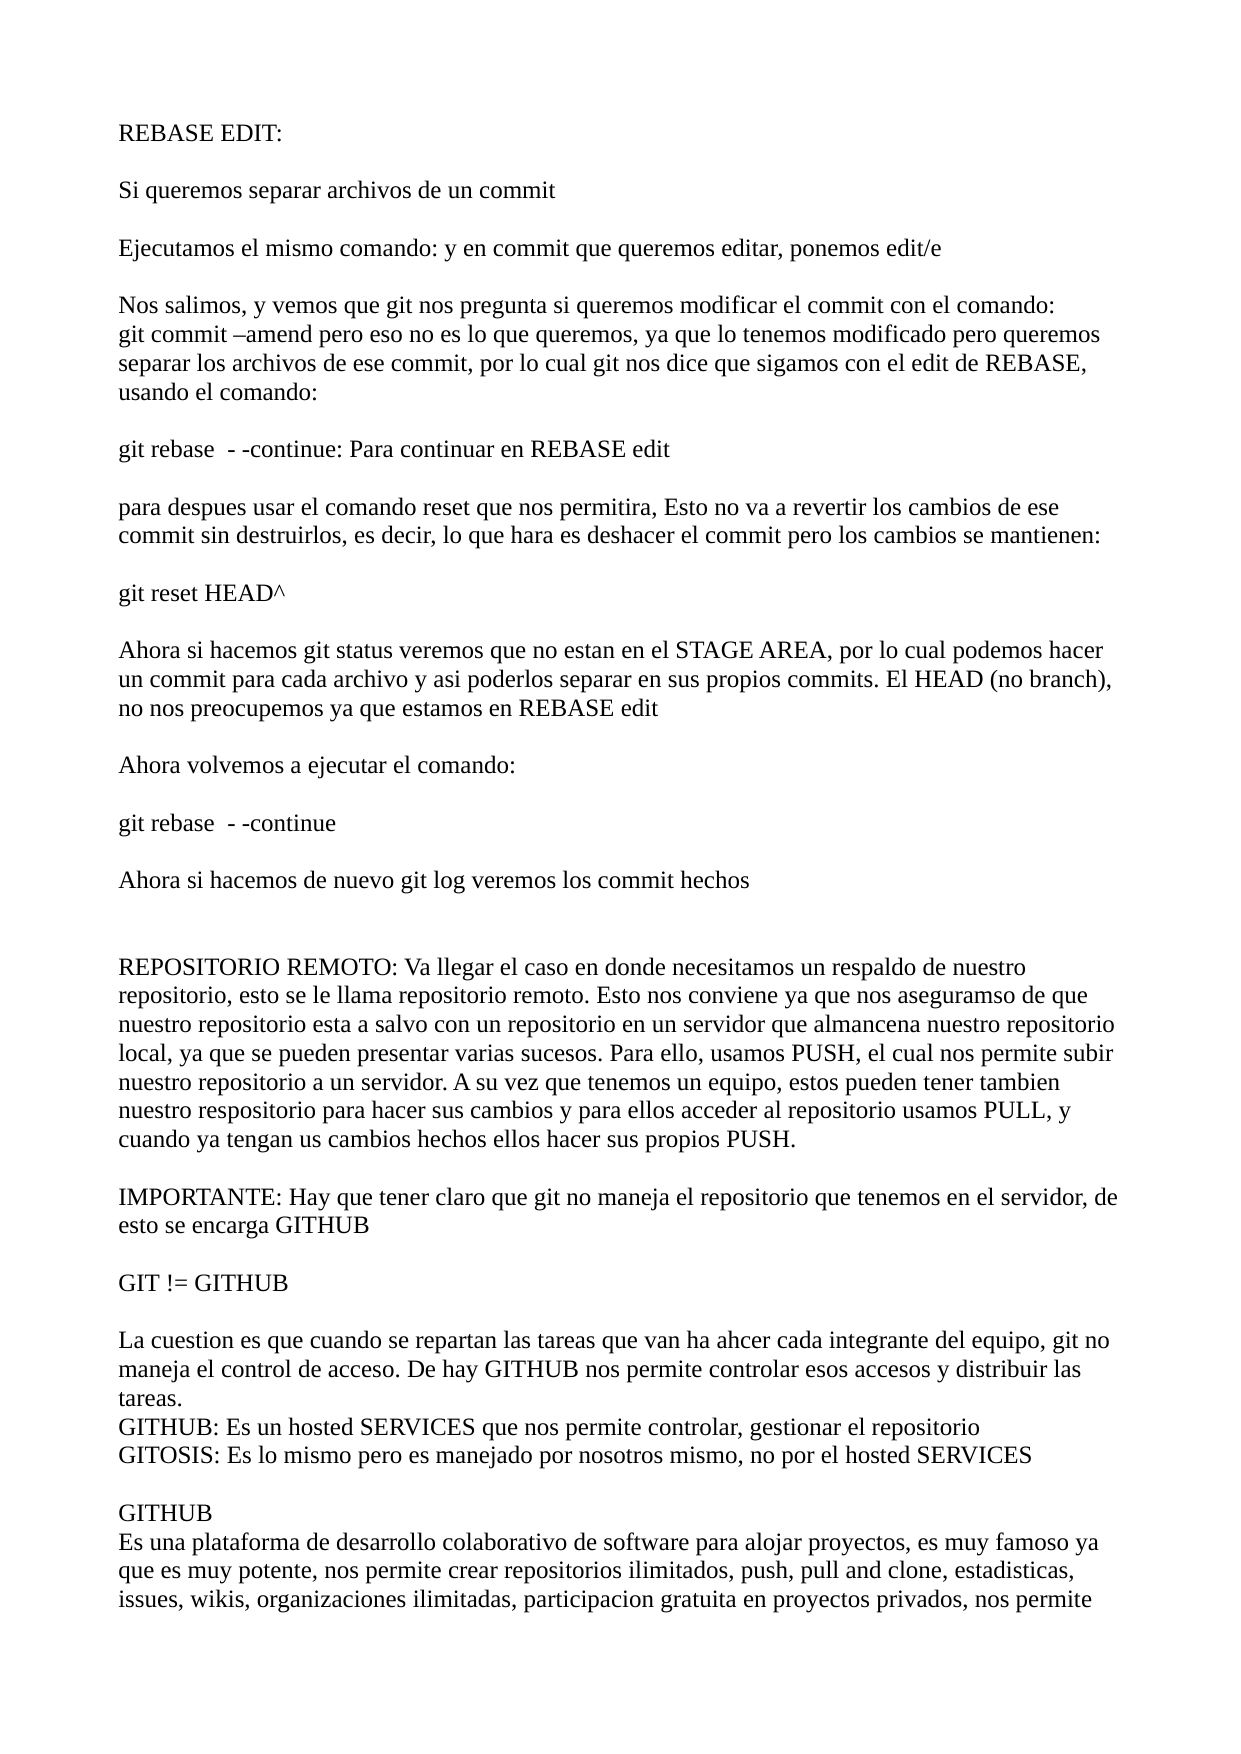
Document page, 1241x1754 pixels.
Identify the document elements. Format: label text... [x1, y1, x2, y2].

text REBASE EDIT: [118, 118, 1122, 147]
text GITOSIS: Es lo mismo pero es manejado por nosotros mismo, no por el hosted SERVICES [118, 1441, 1122, 1469]
text Ahora si hacemos git status veremos que no estan en el STAGE AREA, por lo cual podemos hacer un commit para cada archivo y asi poderlos separar en sus propios commits. El HEAD (no branch), no nos preocupemos ya que estamos en REBASE edit [118, 636, 1122, 722]
text git commit –amend pero eso no es lo que queremos, ya que lo tenemos modificado pero queremos separar los archivos de ese commit, por lo cual git nos dice que sigamos con el edit de REBASE, usando el comando: [118, 319, 1122, 406]
text La cuestion es que cuando se repartan las tareas que van ha ahcer cada integrante del equipo, git no maneja el control de acceso. De hay GITHUB nos permite controlar esos accesos y distribuir las tareas. [118, 1326, 1122, 1412]
text git reset HEAD^ [118, 578, 1122, 607]
text Ahora volvemos a ejecutar el comando: [118, 751, 1122, 779]
text git rebase - -continue: Para continuar en REBASE edit [118, 434, 1122, 463]
text GIT != GITHUB [118, 1268, 1122, 1297]
text GITHUB: Es un hosted SERVICES que nos permite controlar, gestionar el repositorio [118, 1412, 1122, 1441]
text para despues usar el comando reset que nos permitira, Esto no va a revertir los cambios de ese commit sin destruirlos, es decir, lo que hara es deshacer el commit pero los cambios se mantienen: [118, 492, 1122, 549]
text git rebase - -continue [118, 808, 1122, 837]
text Ejecutamos el mismo comando: y en commit que queremos editar, ponemos edit/e [118, 233, 1122, 262]
text Si queremos separar archivos de un commit [118, 176, 1122, 204]
text Nos salimos, y vemos que git nos pregunta si queremos modificar el commit con el comando: [118, 291, 1122, 319]
text Es una plataforma de desarrollo colaborativo de software para alojar proyectos, es muy famoso ya que es muy potente, nos permite crear repositorios ilimitados, push, pull and clone, estadisticas, issues, wikis, organizaciones ilimitadas, participacion gratuita en proyectos privados, nos permite [118, 1527, 1122, 1613]
text IMPORTANTE: Hay que tener claro que git no maneja el repositorio que tenemos en el servidor, de esto se encarga GITHUB [118, 1182, 1122, 1239]
text GITHUB [118, 1498, 1122, 1527]
text REPOSITORIO REMOTO: Va llegar el caso en donde necesitamos un respaldo de nuestro repositorio, esto se le llama repositorio remoto. Esto nos conviene ya que nos aseguramso de que nuestro repositorio esta a salvo con un repositorio en un servidor que almancena nuestro repositorio local, ya que se pueden presentar varias sucesos. Para ello, usamos PUSH, el cual nos permite subir nuestro repositorio a un servidor. A su vez que tenemos un equipo, estos pueden tener tambien nuestro respositorio para hacer sus cambios y para ellos acceder al repositorio usamos PULL, y cuando ya tengan us cambios hechos ellos hacer sus propios PUSH. [118, 952, 1122, 1153]
text Ahora si hacemos de nuevo git log veremos los commit hechos [118, 866, 1122, 894]
